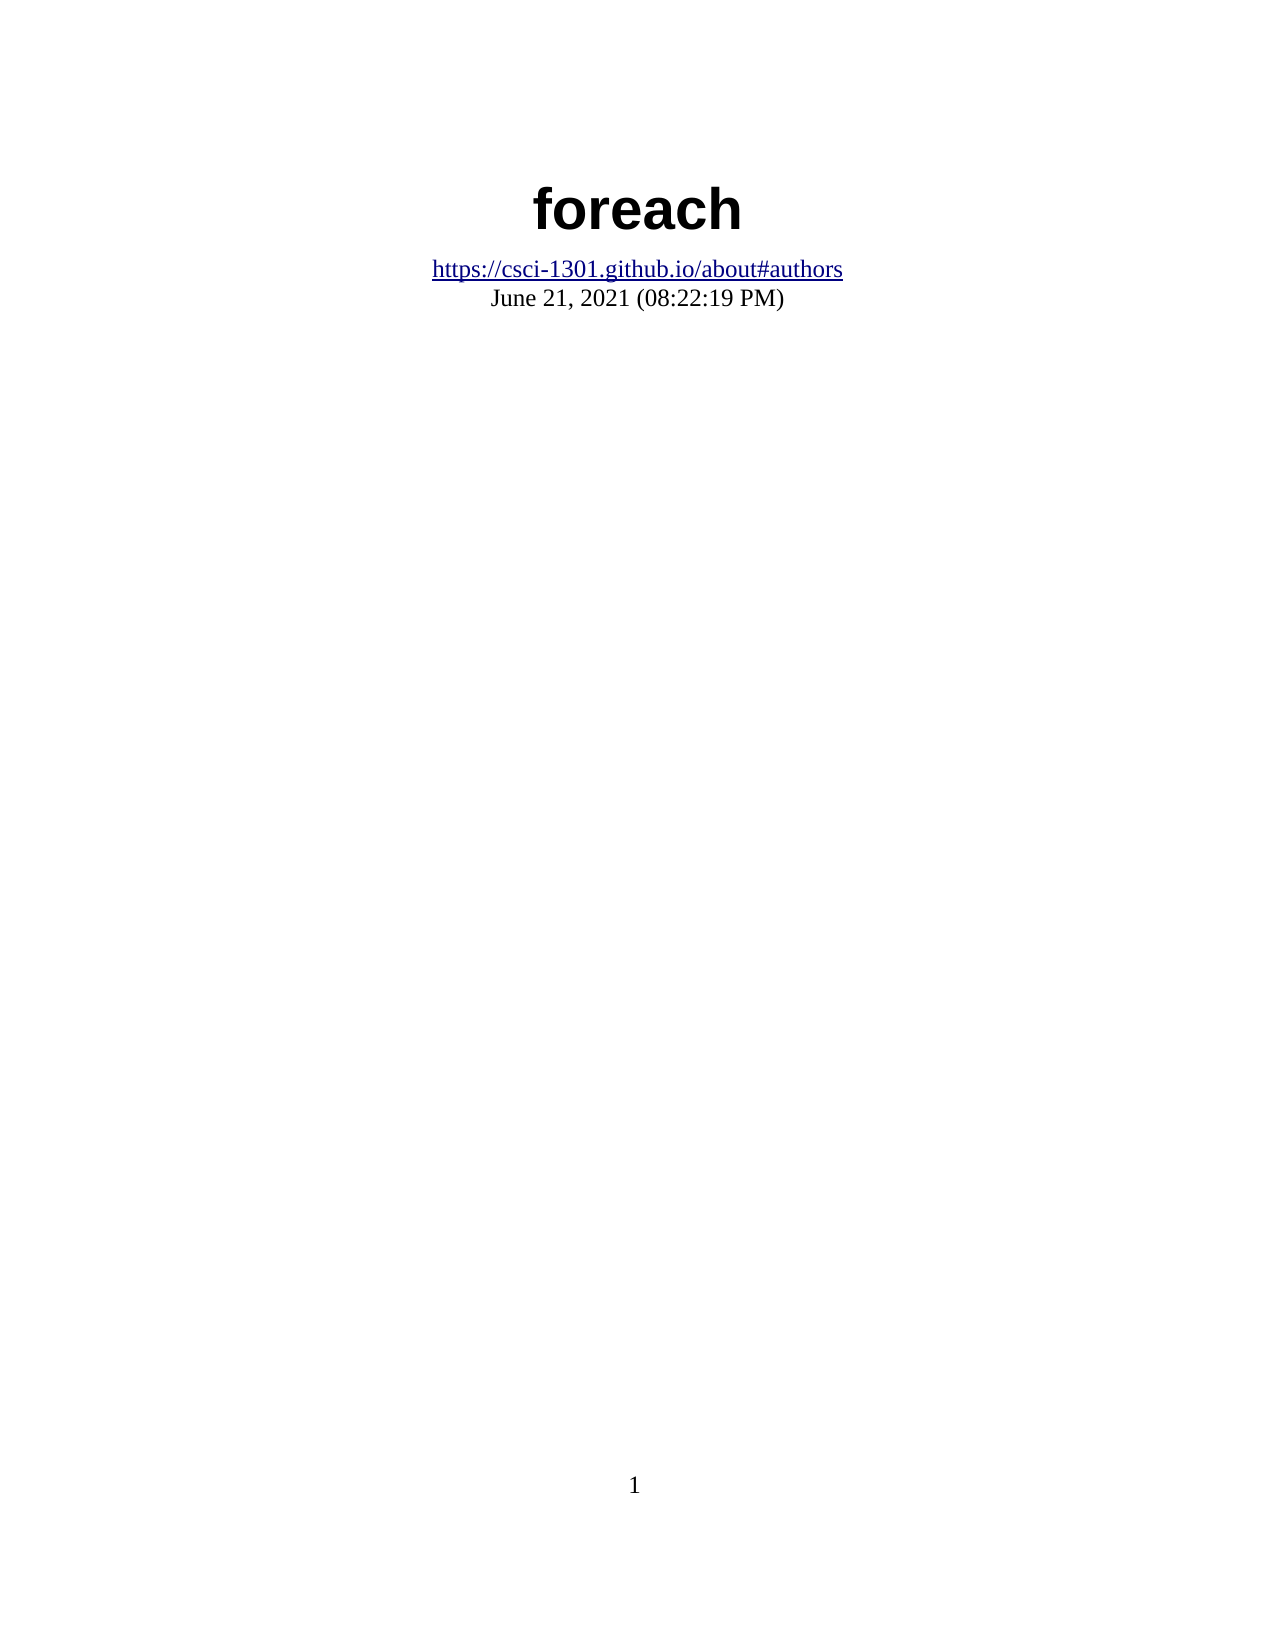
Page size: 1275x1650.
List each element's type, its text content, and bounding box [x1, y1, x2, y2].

text https://csci-1301.github.io/about#authors [150, 254, 1125, 283]
text June 21, 2021 (08:22:19 PM) [150, 283, 1125, 312]
title foreach [150, 175, 1125, 242]
